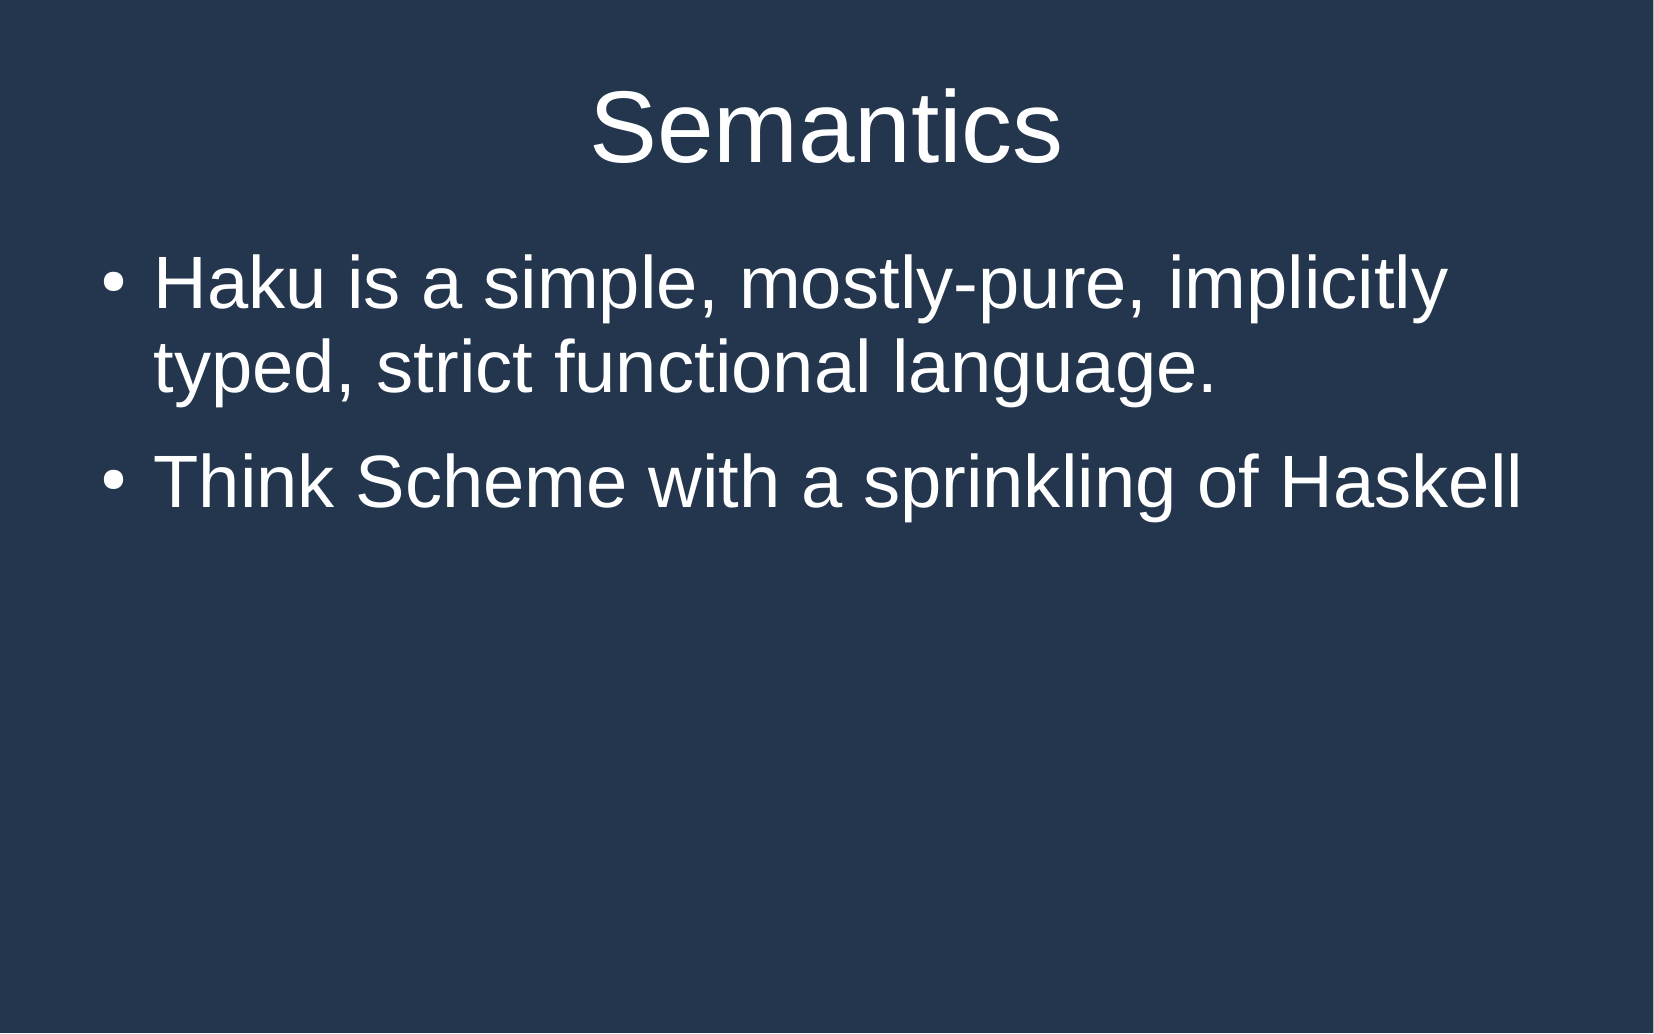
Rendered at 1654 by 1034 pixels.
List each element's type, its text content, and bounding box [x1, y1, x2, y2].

title Semantics [82, 41, 1571, 214]
list Haku is a simple, mostly-pure, implicitly typed, strict functional language. Think Scheme with a sprinkling of Haskell [82, 241, 1571, 842]
